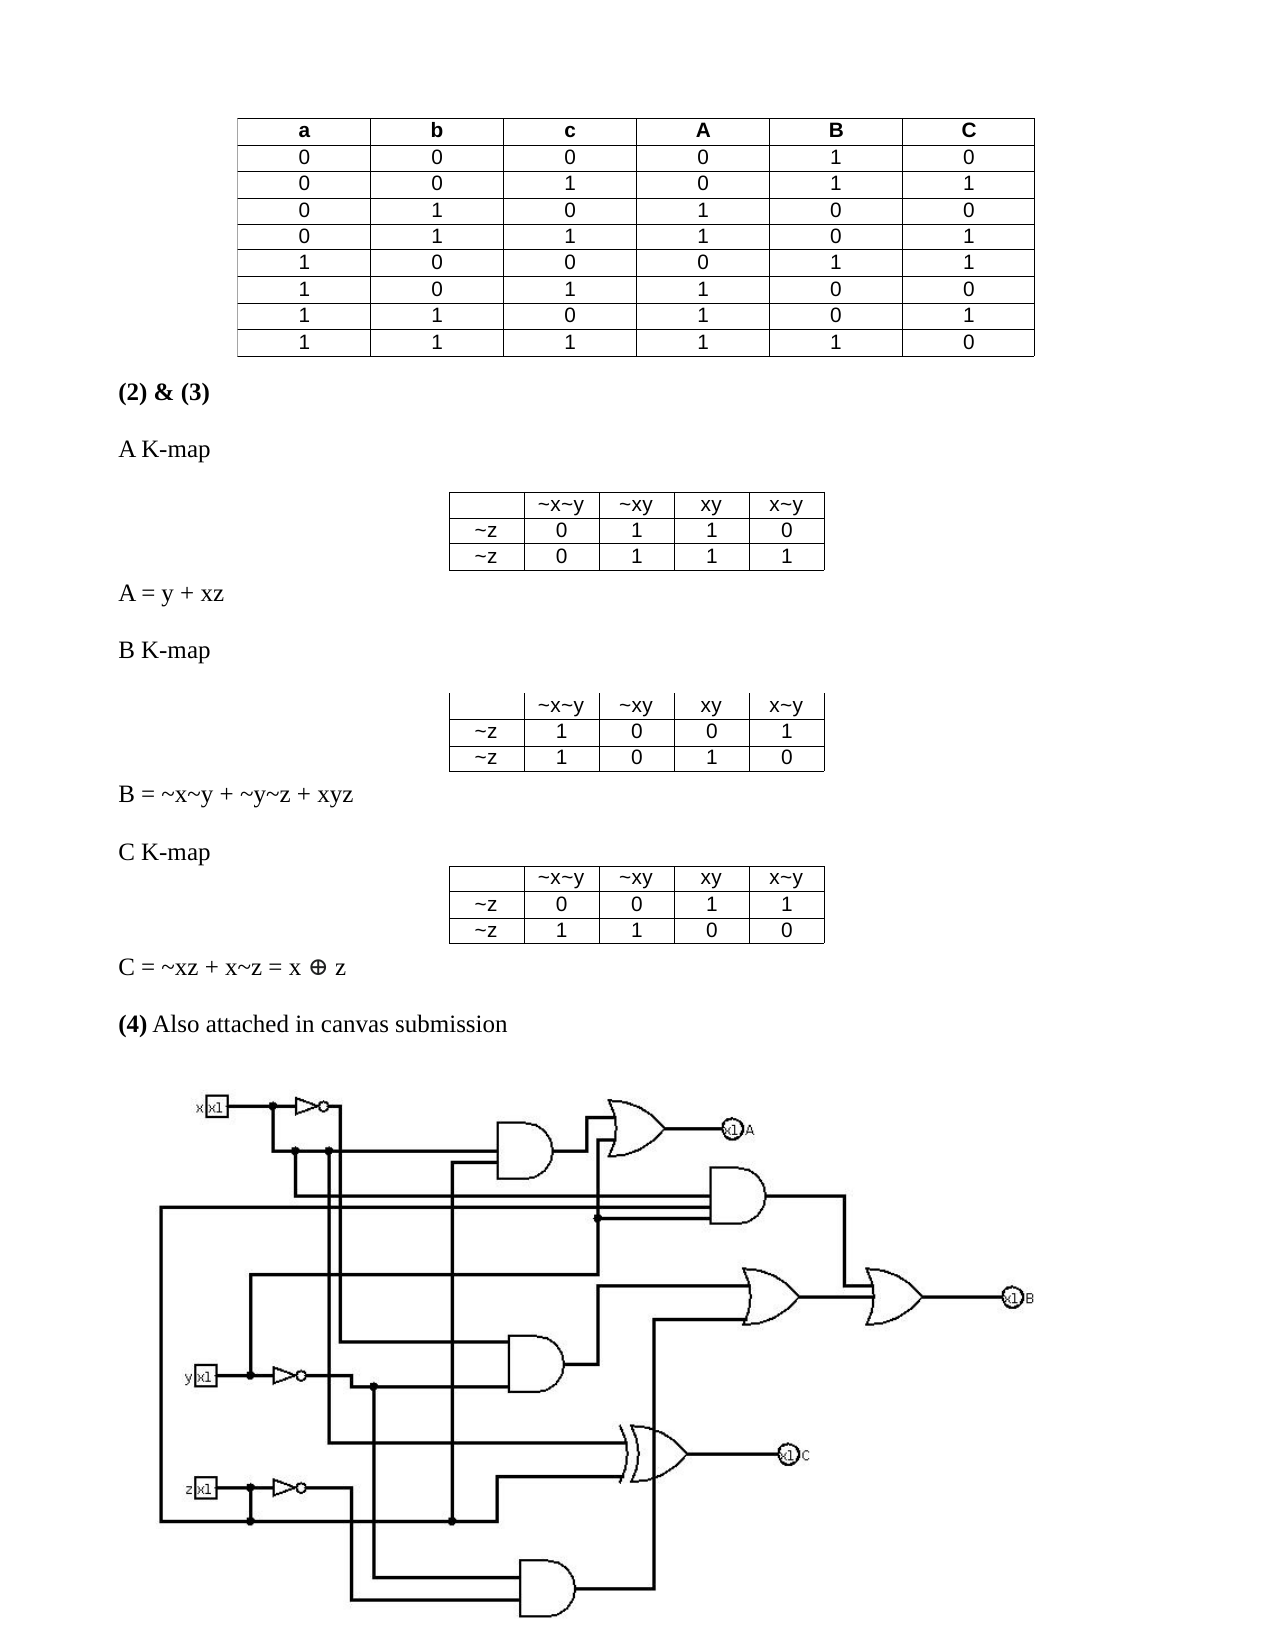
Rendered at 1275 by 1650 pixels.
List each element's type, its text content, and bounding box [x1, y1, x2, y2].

text B = ~x~y + ~y~z + xyz [118, 779, 1157, 808]
text C = ~xz + x~z = x ⊕ z [118, 952, 1157, 981]
text (2) & (3) [118, 377, 1157, 406]
text B K-map [118, 636, 1157, 664]
text A = y + xz [118, 578, 1157, 607]
text C K-map [118, 837, 1157, 866]
text A K-map [118, 434, 1157, 463]
picture [155, 1089, 1039, 1622]
text (4) Also attached in canvas submission [118, 1009, 1157, 1038]
